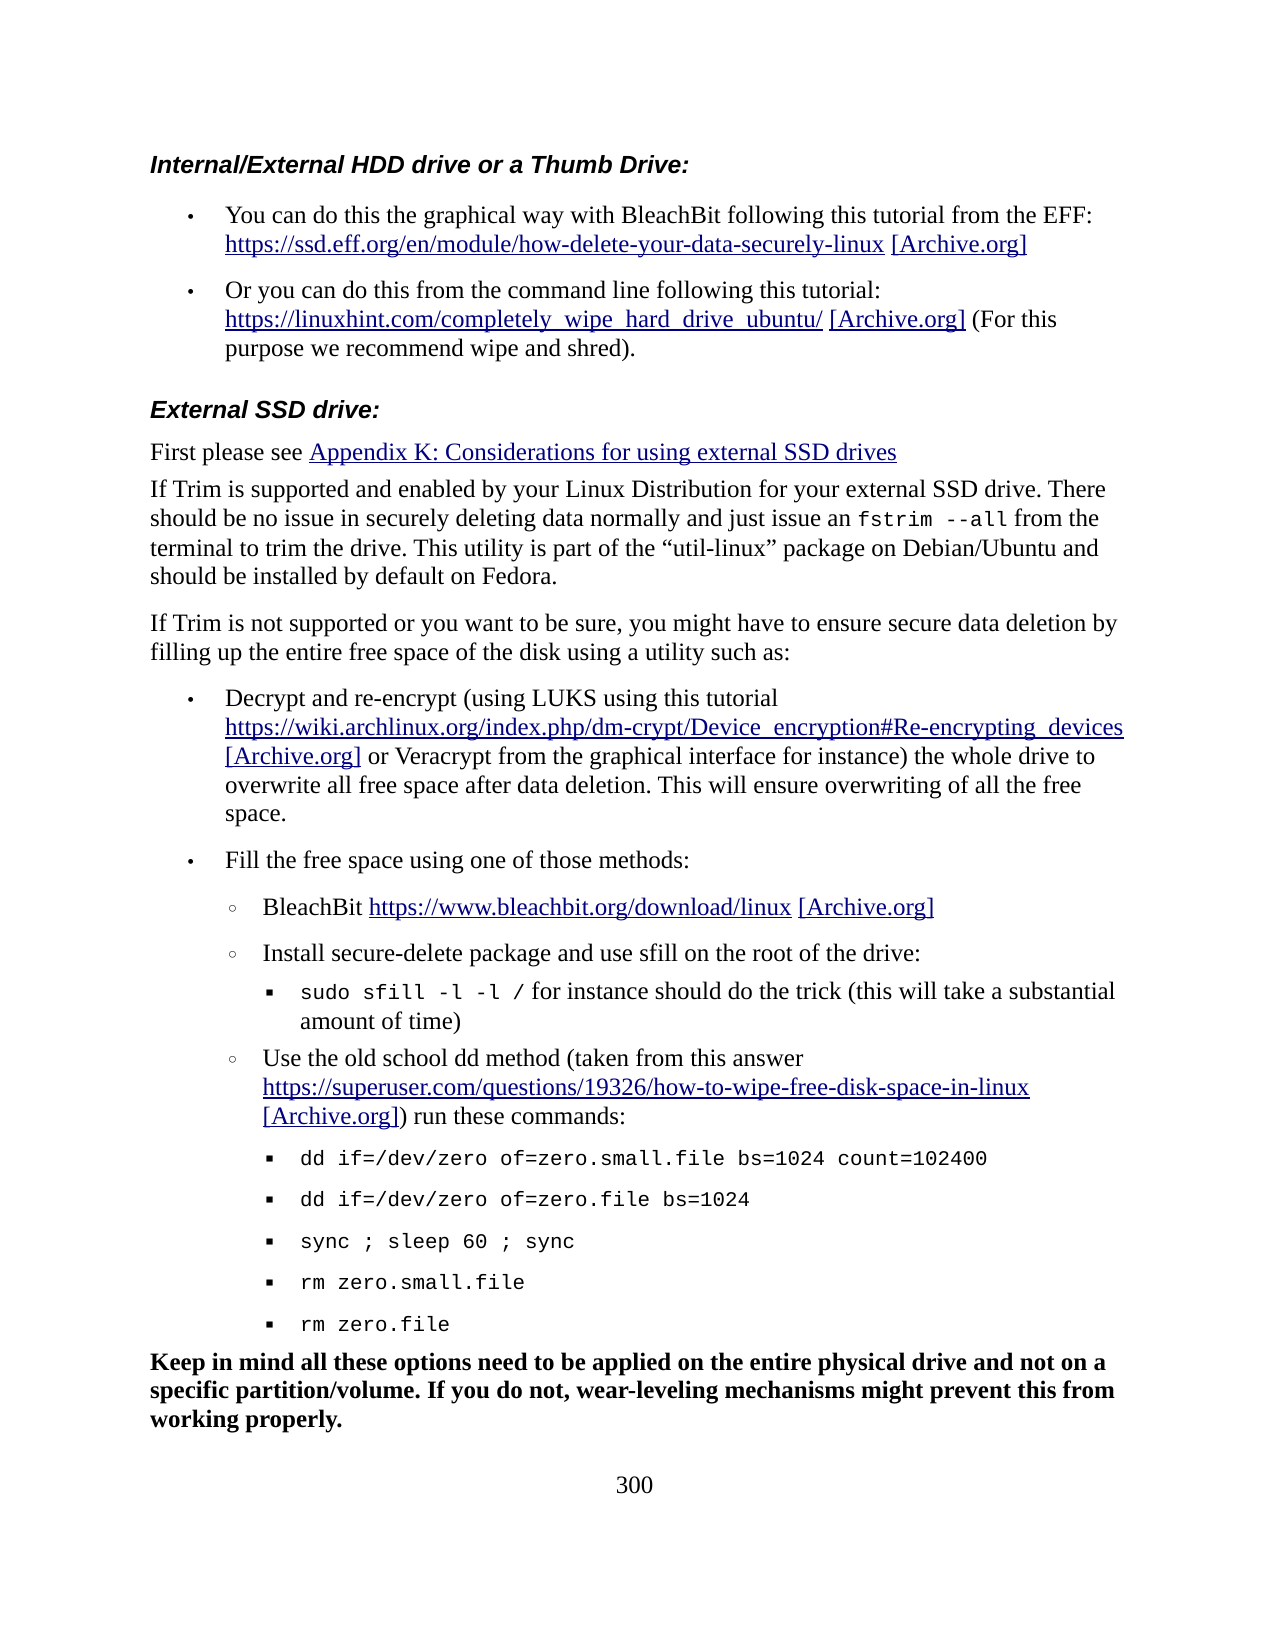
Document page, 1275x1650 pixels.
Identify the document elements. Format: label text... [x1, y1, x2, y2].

list BleachBit https://www.bleachbit.org/download/linux [Archive.org] [225, 892, 1125, 921]
list Install secure-delete package and use sfill on the root of the drive: [225, 938, 1125, 967]
text Keep in mind all these options need to be applied on the entire physical drive and not on a specific partition/volume. If you do not, wear-leveling mechanisms might prevent this from working properly. [150, 1347, 1125, 1433]
list dd if=/dev/zero of=zero.file bs=1024 [262, 1189, 1125, 1213]
list rm zero.file [262, 1314, 1125, 1338]
text First please see Appendix K: Considerations for using external SSD drives [150, 437, 1125, 465]
list sync ; sleep 60 ; sync [262, 1231, 1125, 1254]
list Decrypt and re-encrypt (using LUKS using this tutorial https://wiki.archlinux.org/index.php/dm-crypt/Device_encryption#Re-encrypting_devices [Archive.org] or Veracrypt from the graphical interface for instance) the whole drive to overwrite all free space after data deletion. This will ensure overwriting of all the free space. [187, 683, 1125, 827]
list dd if=/dev/zero of=zero.small.file bs=1024 count=102400 [262, 1148, 1125, 1171]
list You can do this the graphical way with BleachBit following this tutorial from the EFF: https://ssd.eff.org/en/module/how-delete-your-data-securely-linux [Archive.org] [187, 200, 1125, 257]
text If Trim is not supported or you want to be sure, you might have to ensure secure data deletion by filling up the entire free space of the disk using a utility such as: [150, 608, 1125, 666]
subtitle External SSD drive: [150, 396, 1125, 424]
list Or you can do this from the command line following this tutorial: https://linuxhint.com/completely_wipe_hard_drive_ubuntu/ [Archive.org] (For this purpose we recommend wipe and shred). [187, 275, 1125, 362]
list sudo sfill -l -l / for instance should do the trick (this will take a substantial amount of time) [262, 976, 1125, 1034]
list rm zero.small.file [262, 1272, 1125, 1296]
subtitle Internal/External HDD drive or a Thumb Drive: [150, 150, 1125, 178]
list Use the old school dd method (taken from this answer https://superuser.com/questions/19326/how-to-wipe-free-disk-space-in-linux [Archive.org]) run these commands: [225, 1043, 1125, 1130]
list Fill the free space using one of those methods: [187, 845, 1125, 874]
text If Trim is supported and enabled by your Linux Distribution for your external SSD drive. There should be no issue in securely deleting data normally and just issue an fstrim --all from the terminal to trim the drive. This utility is part of the “util-linux” package on Debian/Ubuntu and should be installed by default on Fedora. [150, 474, 1125, 590]
